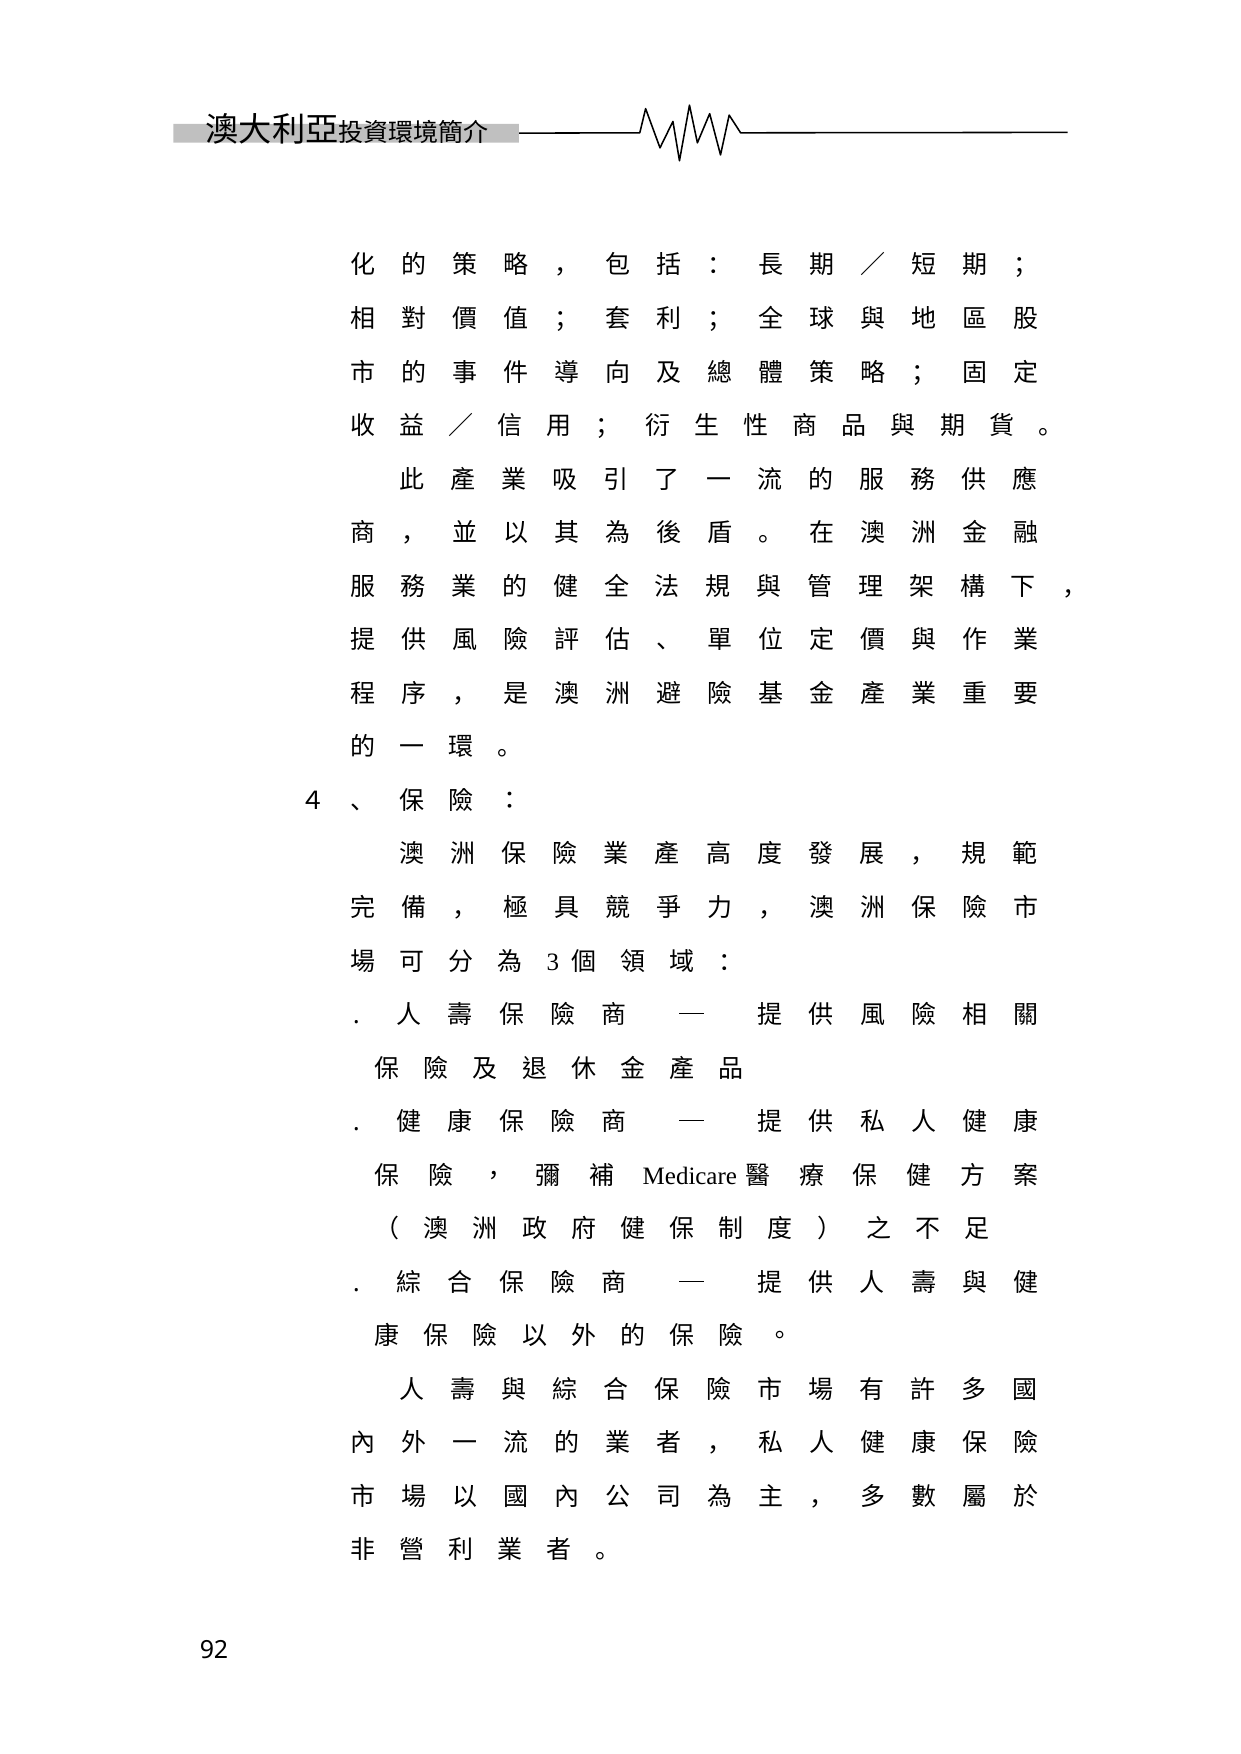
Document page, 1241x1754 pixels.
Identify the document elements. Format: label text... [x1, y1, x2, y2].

text ․ 綜合保險商 ─ 提供人壽與健康保險以外的保險。 [325, 1253, 1063, 1361]
text 化的策略，包括：長期／短期；相對價值；套利；全球與地區股市的事件導向及總體策略；固定收益／信用；衍生性商品與期貨。 [325, 236, 1063, 450]
text 人壽與綜合保險市場有許多國內外一流的業者，私人健康保險市場以國內公司為主，多數屬於非營利業者。 [325, 1361, 1063, 1575]
text ․ 人壽保險商 ─ 提供風險相關保險及退休金產品 [325, 986, 1063, 1093]
text 此產業吸引了一流的服務供應商，並以其為後盾。在澳洲金融服務業的健全法規與管理架構下，提供風險評估、單位定價與作業程序，是澳洲避險基金產業重要的一環。 [325, 450, 1063, 772]
subtitle ４、保險： [276, 772, 1063, 825]
text ․ 健康保險商 ─ 提供私人健康保險，彌補Medicare醫療保健方案（澳洲政府健保制度）之不足 [325, 1093, 1063, 1253]
text 澳洲保險業產高度發展，規範完備，極具競爭力，澳洲保險市場可分為3個領域： [325, 825, 1063, 986]
